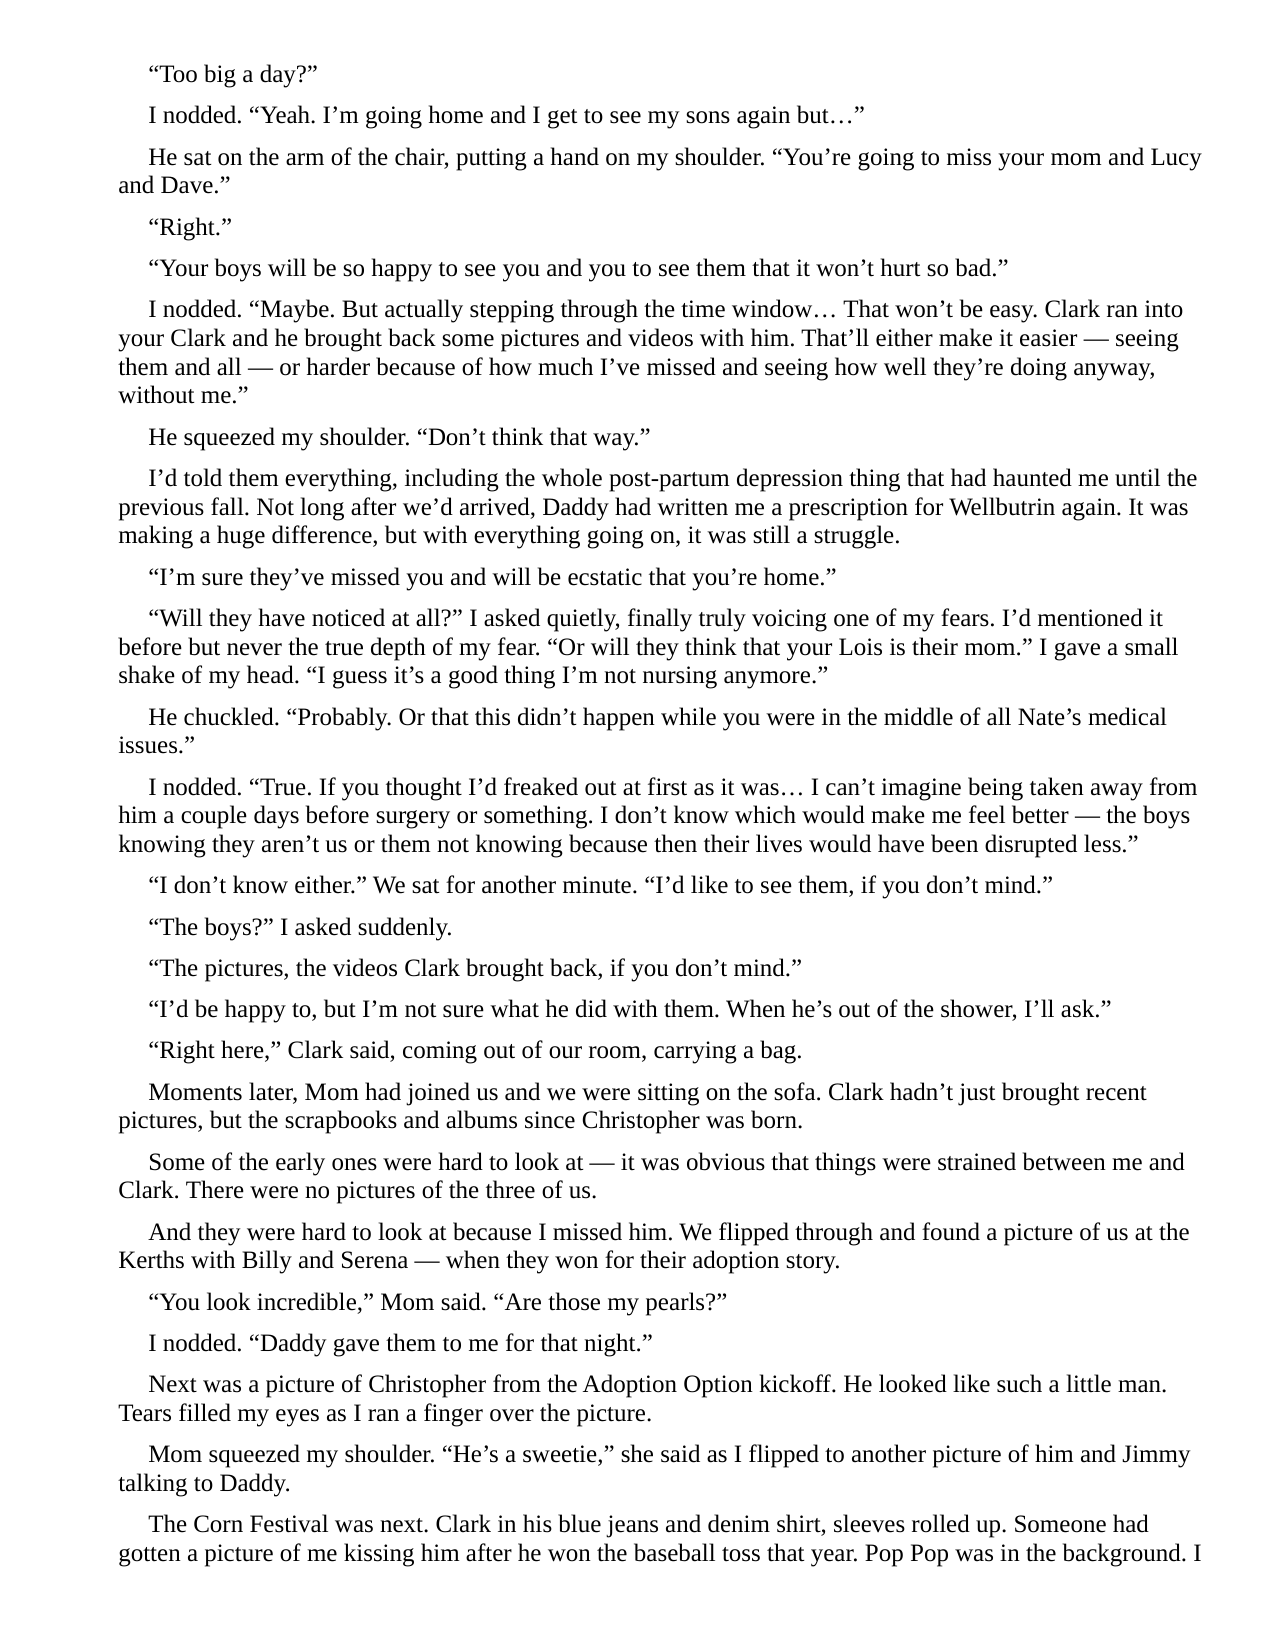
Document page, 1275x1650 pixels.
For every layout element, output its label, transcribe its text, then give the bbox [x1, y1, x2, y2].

text “I’m sure they’ve missed you and will be ecstatic that you’re home.” [118, 562, 1216, 590]
text “Right.” [118, 212, 1216, 240]
text The Corn Festival was next. Clark in his blue jeans and denim shirt, sleeves rolled up. Someone had gotten a picture of me kissing him after he won the baseball toss that year. Pop Pop was in the background. I [118, 1509, 1216, 1567]
text I nodded. “Yeah. I’m going home and I get to see my sons again but…” [118, 100, 1216, 129]
text “I don’t know either.” We sat for another minute. “I’d like to see them, if you don’t mind.” [118, 870, 1216, 899]
text Mom squeezed my shoulder. “He’s a sweetie,” she said as I flipped to another picture of him and Jimmy talking to Daddy. [118, 1439, 1216, 1497]
text Moments later, Mom had joined us and we were sitting on the sofa. Clark hadn’t just brought recent pictures, but the scrapbooks and albums since Christopher was born. [118, 1077, 1216, 1134]
text Next was a picture of Christopher from the Adoption Option kickoff. He looked like such a little man. Tears filled my eyes as I ran a finger over the picture. [118, 1369, 1216, 1427]
text I nodded. “Daddy gave them to me for that night.” [118, 1328, 1216, 1357]
text “Your boys will be so happy to see you and you to see them that it won’t hurt so bad.” [118, 253, 1216, 282]
text “Too big a day?” [118, 59, 1216, 88]
text “The pictures, the videos Clark brought back, if you don’t mind.” [118, 953, 1216, 982]
text I nodded. “Maybe. But actually stepping through the time window… That won’t be easy. Clark ran into your Clark and he brought back some pictures and videos with him. That’ll either make it easier — seeing them and all — or harder because of how much I’ve missed and seeing how well they’re doing anyway, without me.” [118, 294, 1216, 409]
text Some of the early ones were hard to look at — it was obvious that things were strained between me and Clark. There were no pictures of the three of us. [118, 1147, 1216, 1204]
text “You look incredible,” Mom said. “Are those my pearls?” [118, 1287, 1216, 1315]
text “Right here,” Clark said, coming out of our room, carrying a bag. [118, 1035, 1216, 1064]
text He squeezed my shoulder. “Don’t think that way.” [118, 422, 1216, 450]
text “The boys?” I asked suddenly. [118, 912, 1216, 940]
text “I’d be happy to, but I’m not sure what he did with them. When he’s out of the shower, I’ll ask.” [118, 994, 1216, 1023]
text I’d told them everything, including the whole post-partum depression thing that had haunted me until the previous fall. Not long after we’d arrived, Daddy had written me a prescription for Wellbutrin again. It was making a huge difference, but with everything going on, it was still a struggle. [118, 463, 1216, 549]
text He chuckled. “Probably. Or that this didn’t happen while you were in the middle of all Nate’s medical issues.” [118, 702, 1216, 759]
text And they were hard to look at because I missed him. We flipped through and found a picture of us at the Kerths with Billy and Serena — when they won for their adoption story. [118, 1217, 1216, 1274]
text He sat on the arm of the chair, putting a hand on my shoulder. “You’re going to miss your mom and Lucy and Dave.” [118, 142, 1216, 199]
text I nodded. “True. If you thought I’d freaked out at first as it was… I can’t imagine being taken away from him a couple days before surgery or something. I don’t know which would make me feel better — the boys knowing they aren’t us or them not knowing because then their lives would have been disrupted less.” [118, 772, 1216, 858]
text “Will they have noticed at all?” I asked quietly, finally truly voicing one of my fears. I’d mentioned it before but never the true depth of my fear. “Or will they think that your Lois is their mom.” I gave a small shake of my head. “I guess it’s a good thing I’m not nursing anymore.” [118, 603, 1216, 689]
